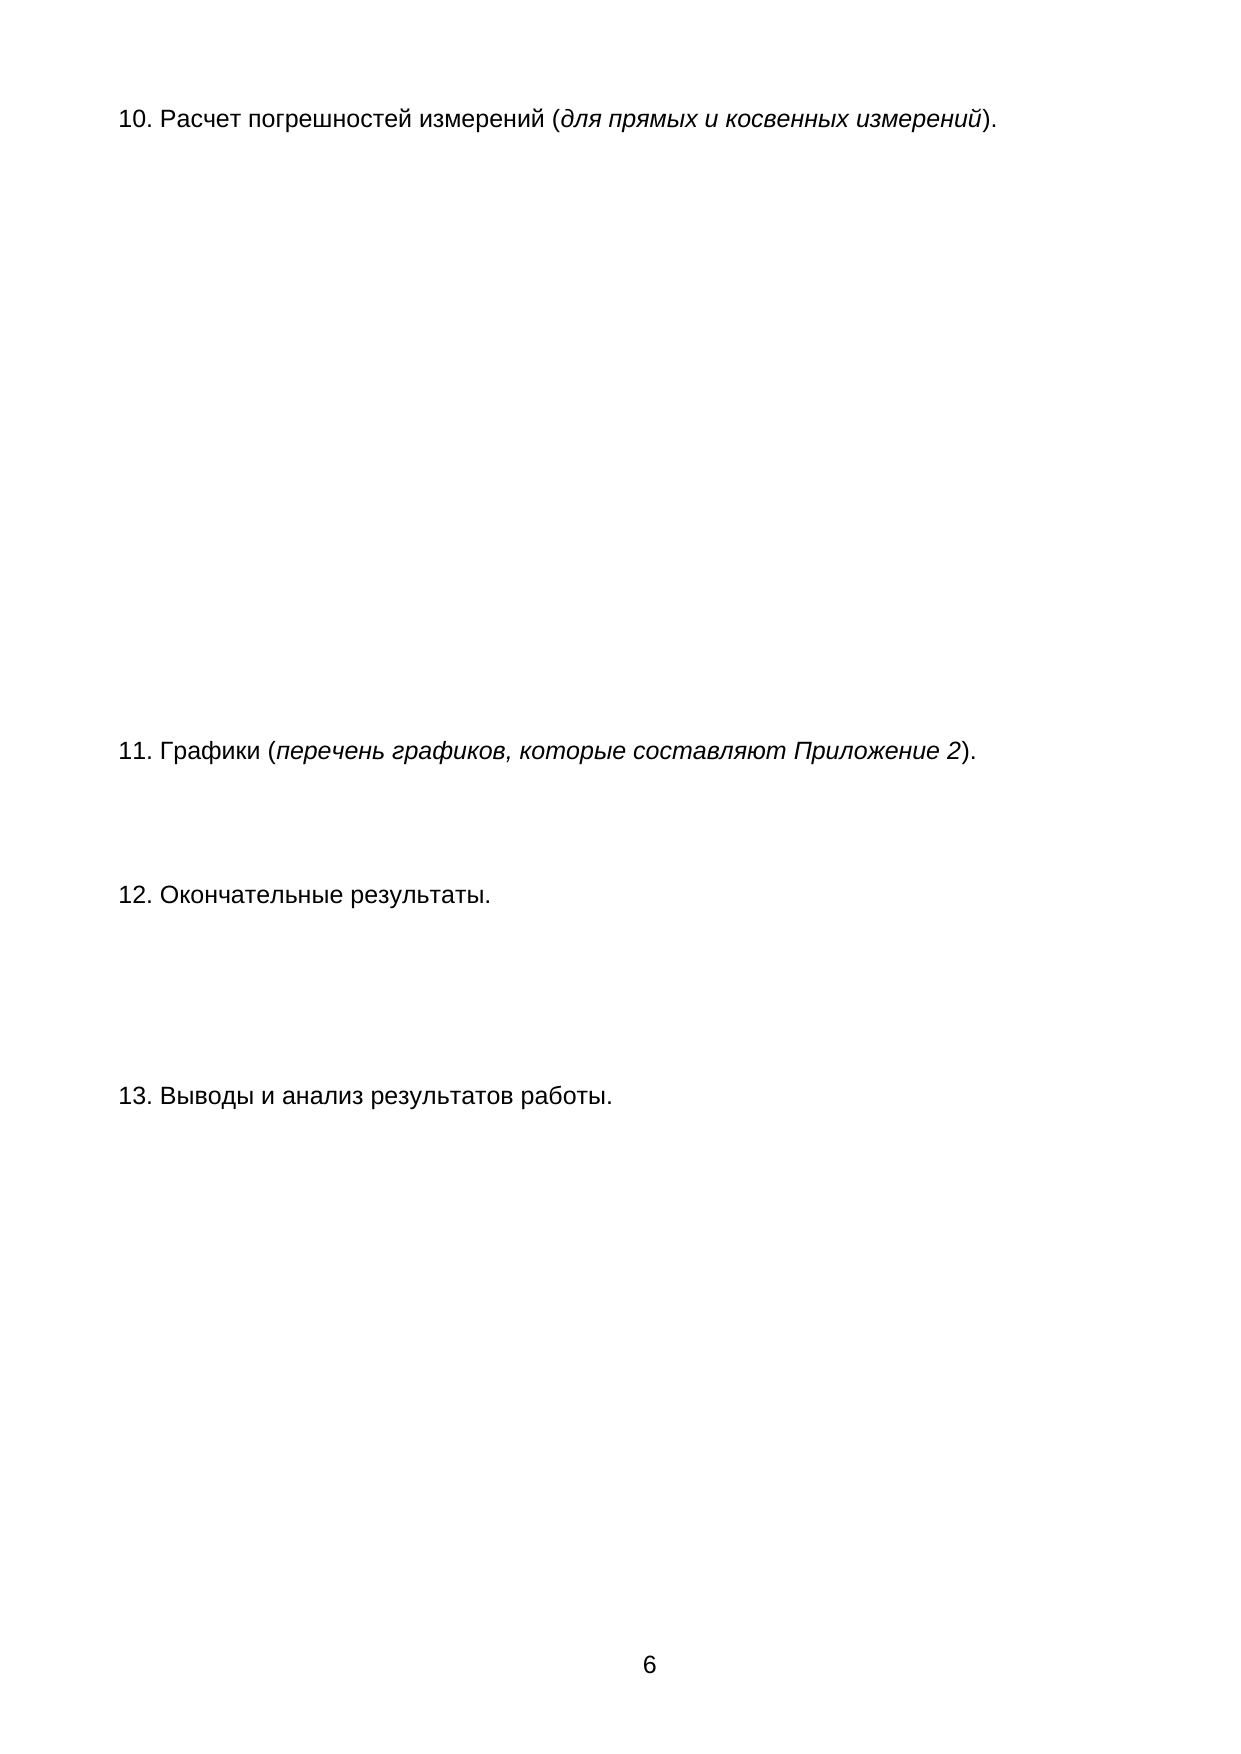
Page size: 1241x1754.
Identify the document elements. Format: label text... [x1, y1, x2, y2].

text 13. Выводы и анализ результатов работы. [118, 1081, 1181, 1110]
text 11. Графики (перечень графиков, которые составляют Приложение 2). [118, 736, 1181, 765]
text 12. Окончательные результаты. [118, 880, 1181, 909]
text 10. Расчет погрешностей измерений (для прямых и косвенных измерений). [118, 104, 1181, 132]
